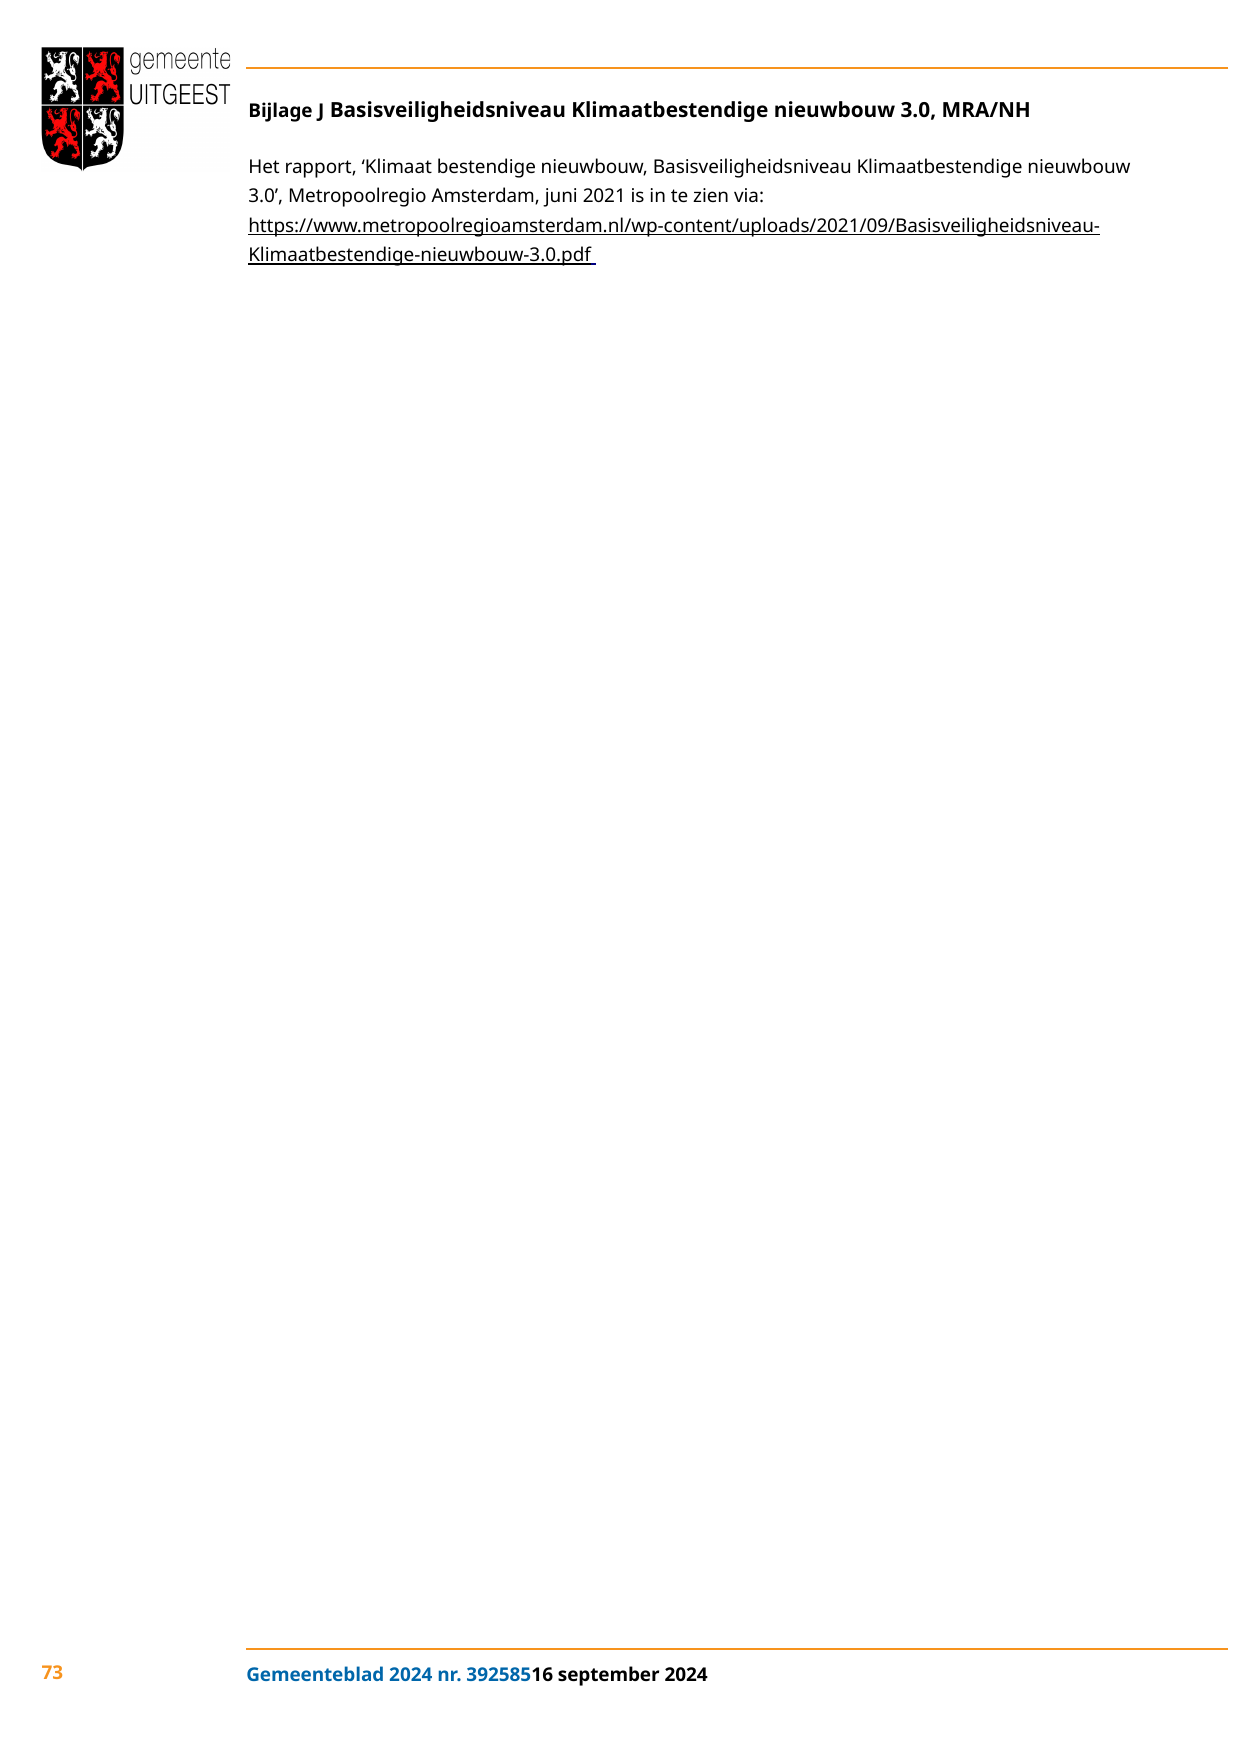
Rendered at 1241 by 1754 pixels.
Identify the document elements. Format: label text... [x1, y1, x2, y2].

picture [41, 47, 231, 172]
text Bijlage J Basisveiligheidsniveau Klimaatbestendige nieuwbouw 3.0, MRA/NH [248, 95, 1152, 123]
text https://www.metropoolregioamsterdam.nl/wp-content/uploads/2021/09/Basisveiligheidsniveau-Klimaatbestendige-nieuwbouw-3.0.pdf [248, 212, 1152, 267]
text Het rapport, ‘Klimaat bestendige nieuwbouw, Basisveiligheidsniveau Klimaatbestendige nieuwbouw 3.0’, Metropoolregio Amsterdam, juni 2021 is in te zien via: [248, 153, 1152, 208]
